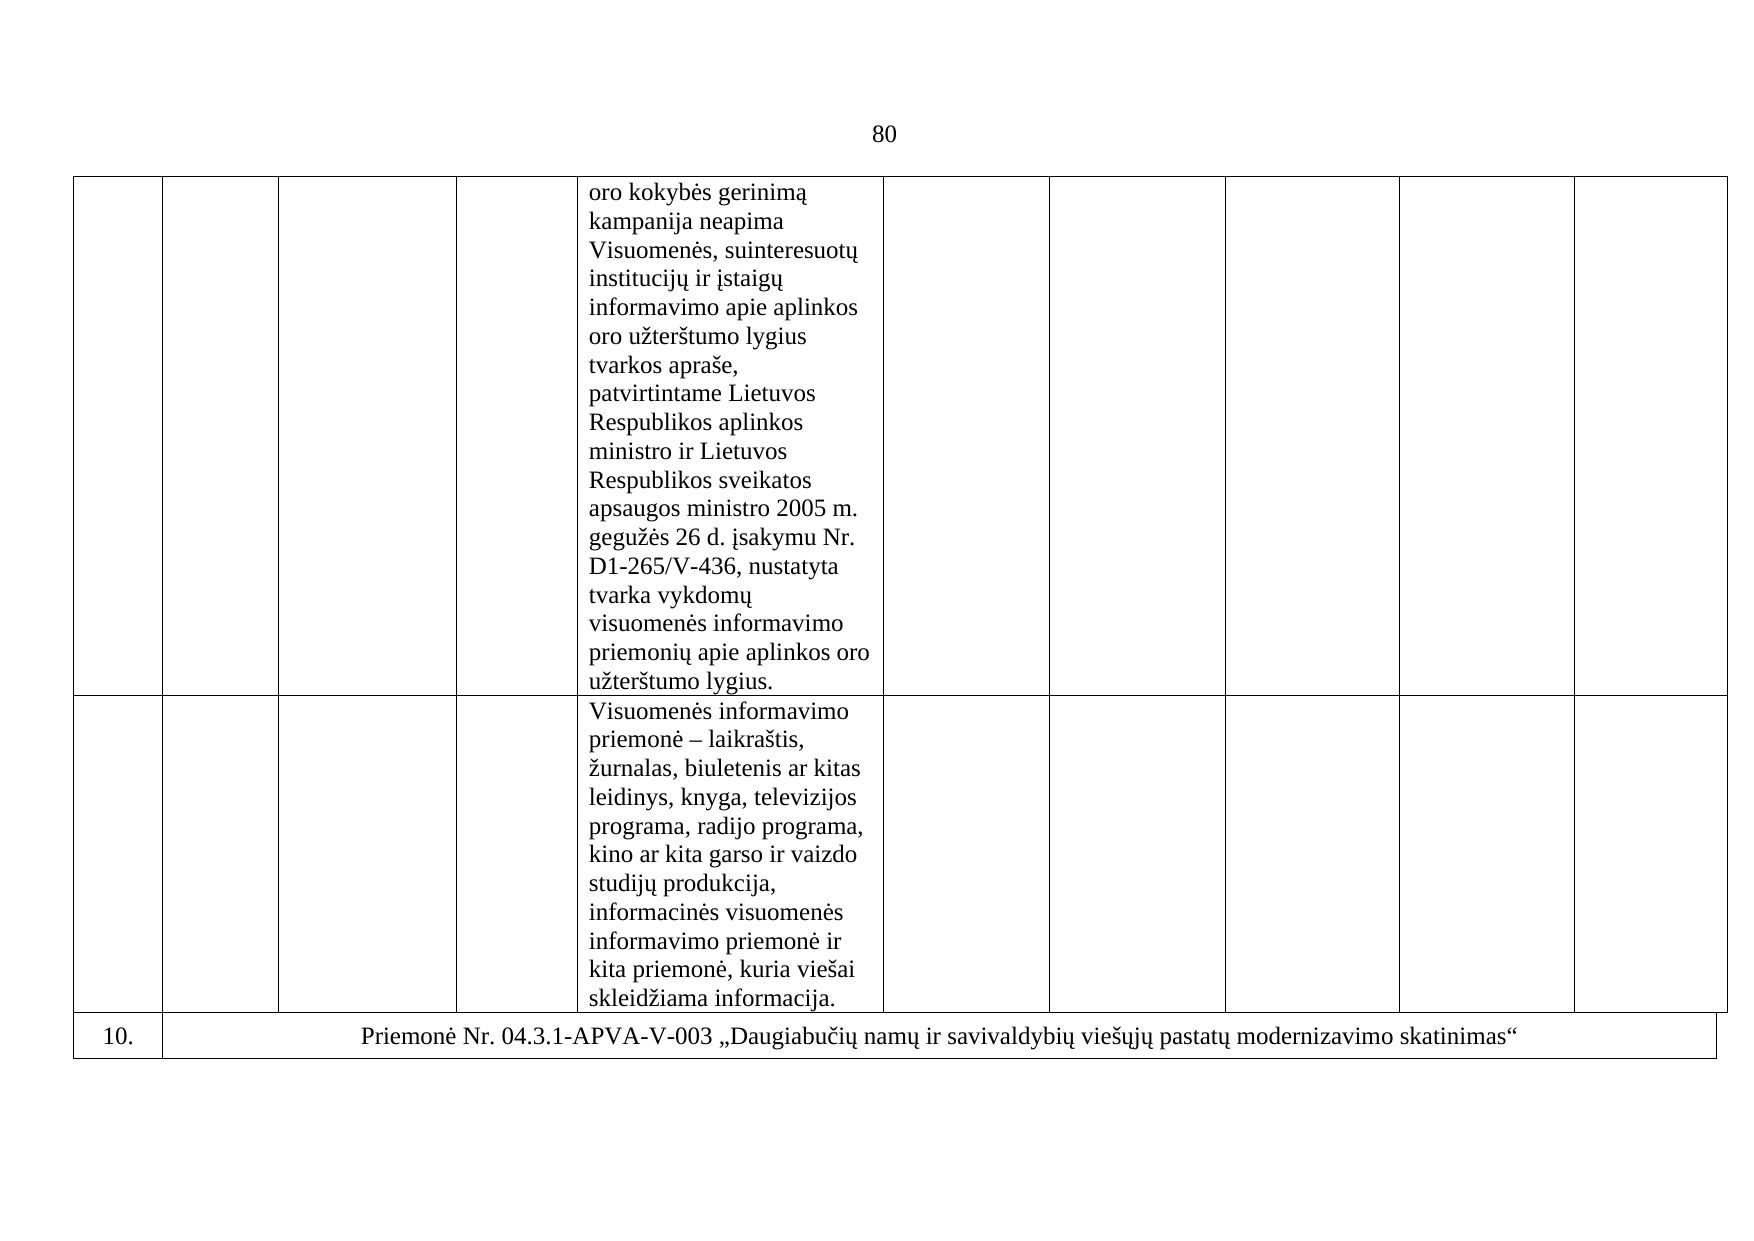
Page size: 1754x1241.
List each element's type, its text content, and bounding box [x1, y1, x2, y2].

table_cell [1400, 696, 1574, 1012]
table_cell Visuomenės informavimo priemonė – laikraštis, žurnalas, biuletenis ar kitas leidinys, knyga, televizijos programa, radijo programa, kino ar kita garso ir vaizdo studijų produkcija, informacinės visuomenės informavimo priemonė ir kita priemonė, kuria viešai skleidžiama informacija. [578, 696, 883, 1012]
table_cell [1575, 696, 1727, 1012]
table_cell [279, 696, 456, 1012]
table_cell 10. [74, 1013, 162, 1058]
table_cell Priemonė Nr. 04.3.1-APVA-V-003 „Daugiabučių namų ir savivaldybių viešųjų pastatų modernizavimo skatinimas“ [163, 1013, 1716, 1058]
table_cell [1575, 177, 1727, 695]
table_cell [74, 696, 162, 1012]
table_cell [1226, 177, 1399, 695]
table_cell [1050, 696, 1225, 1012]
table_cell [1050, 177, 1225, 695]
table_cell [279, 177, 456, 695]
table_cell [457, 177, 577, 695]
table_cell [457, 696, 577, 1012]
table_cell [1717, 1013, 1722, 1058]
table_cell [1226, 696, 1399, 1012]
table_cell [884, 696, 1049, 1012]
table_cell [163, 696, 278, 1012]
table_cell [163, 177, 278, 695]
table_cell oro kokybės gerinimą kampanija neapima Visuomenės, suinteresuotų institucijų ir įstaigų informavimo apie aplinkos oro užterštumo lygius tvarkos apraše, patvirtintame Lietuvos Respublikos aplinkos ministro ir Lietuvos Respublikos sveikatos apsaugos ministro 2005 m. gegužės 26 d. įsakymu Nr. D1-265/V-436, nustatyta tvarka vykdomų visuomenės informavimo priemonių apie aplinkos oro užterštumo lygius. [578, 177, 883, 695]
table_cell [884, 177, 1049, 695]
table_cell [1722, 1013, 1728, 1058]
table_cell [74, 177, 162, 695]
table_cell [1400, 177, 1574, 695]
